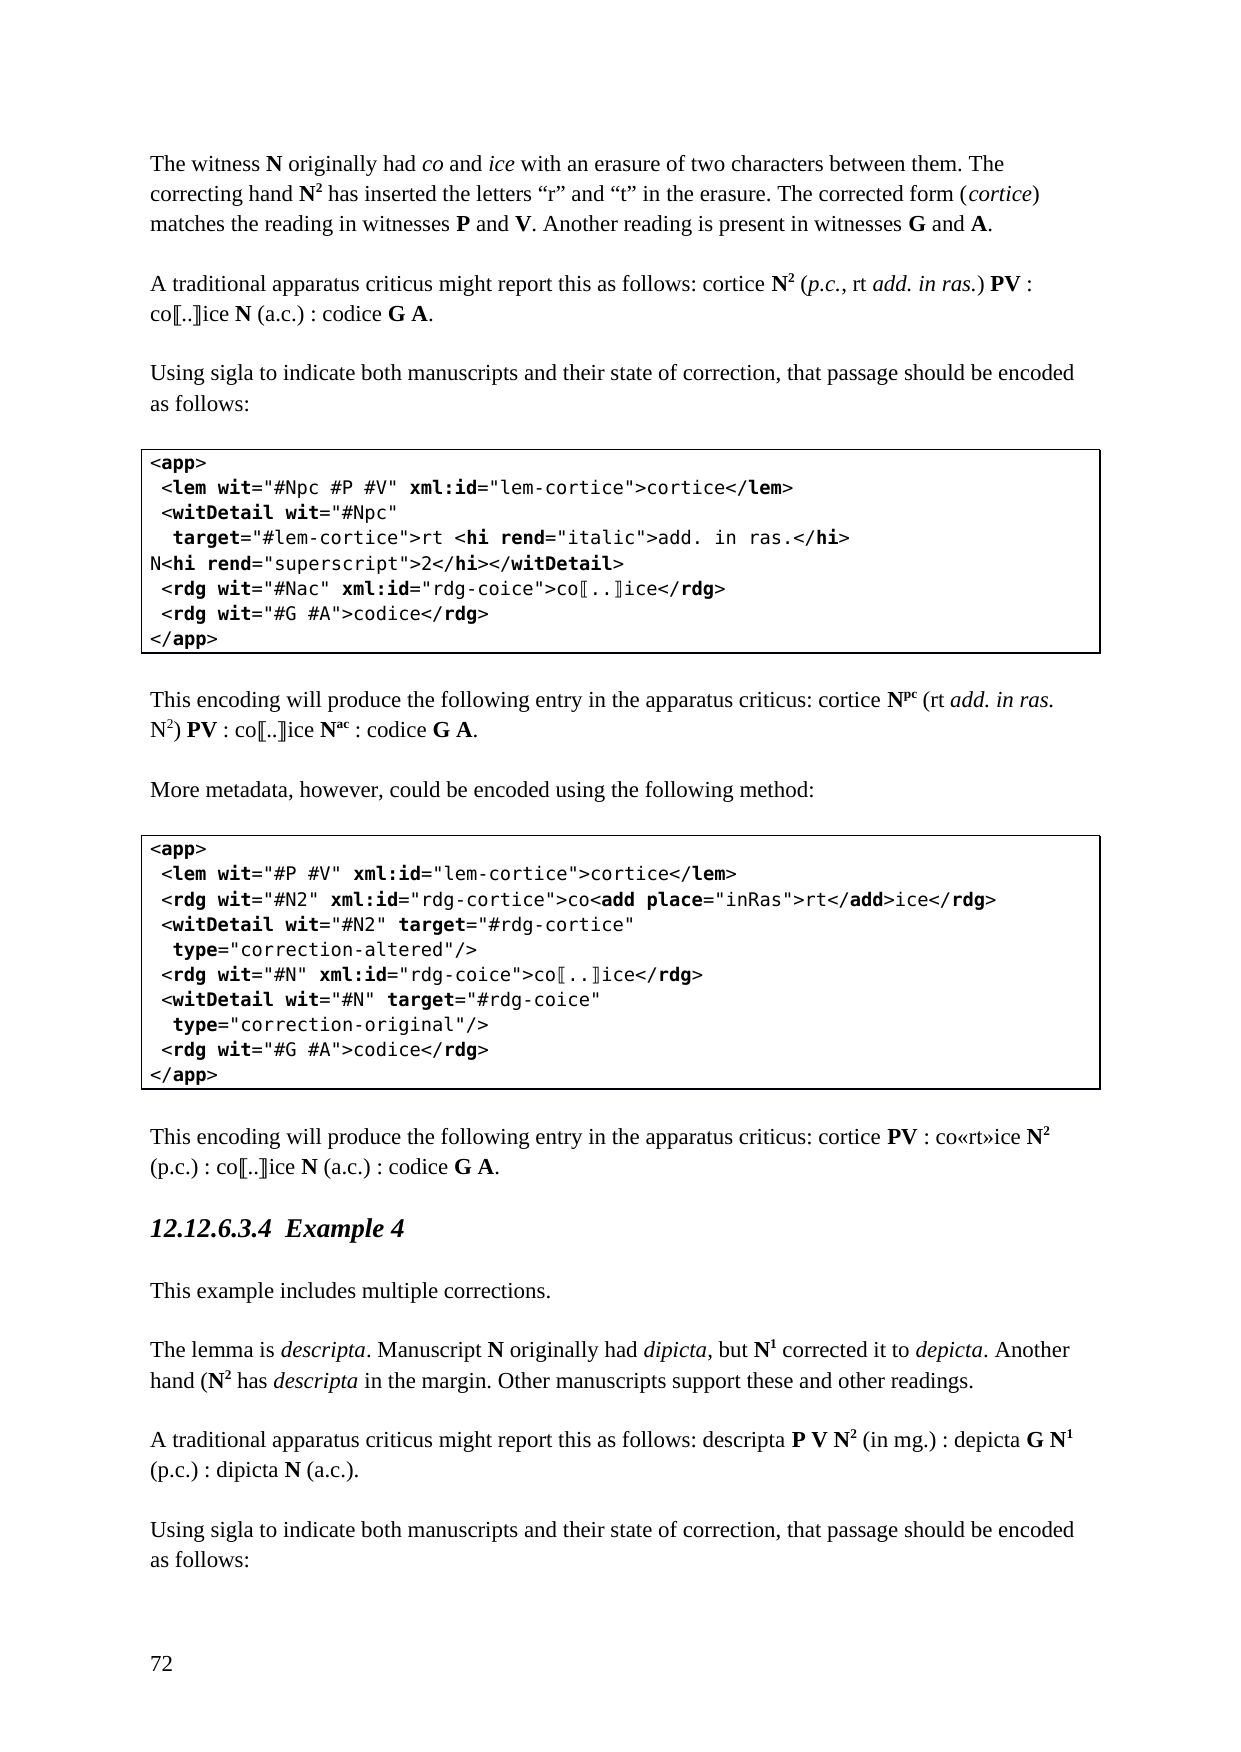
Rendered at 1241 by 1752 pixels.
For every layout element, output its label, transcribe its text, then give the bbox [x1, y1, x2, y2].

text This encoding will produce the following entry in the apparatus criticus: cortice PV : co«rt»ice N2 (p.c.) : co⟦..⟧ice N (a.c.) : codice G A. [150, 1123, 1090, 1179]
text This encoding will produce the following entry in the apparatus criticus: cortice Npc (rt add. in ras. N2) PV : co⟦..⟧ice Nac : codice G A. [150, 686, 1090, 743]
text The lemma is descripta. Manuscript N originally had dipicta, but N1 corrected it to depicta. Another hand (N2 has descripta in the margin. Other manuscripts support these and other readings. [150, 1337, 1090, 1393]
subtitle Example 4 [150, 1212, 1090, 1243]
text More metadata, however, could be encoded using the following method: [150, 776, 1090, 802]
text <app> <lem wit="#P #V" xml:id="lem-cortice">cortice</lem> <rdg wit="#N2" xml:id="rdg-cortice">co<add place="inRas">rt</add>ice</rdg> <witDetail wit="#N2" target="#rdg-cortice" type="correction-altered"/> <rdg wit="#N" xml:id="rdg-coice">co⟦..⟧ice</rdg> <witDetail wit="#N" target="#rdg-coice" type="correction-original"/> <rdg wit="#G #A">codice</rdg> </app> [142, 836, 1099, 1088]
text A traditional apparatus criticus might report this as follows: descripta P V N2 (in mg.) : depicta G N1 (p.c.) : dipicta N (a.c.). [150, 1426, 1090, 1483]
text The witness N originally had co and ice with an erasure of two characters between them. The correcting hand N2 has inserted the letters “r” and “t” in the erasure. The corrected form (cortice) matches the reading in witnesses P and V. Another reading is present in witnesses G and A. [150, 150, 1090, 237]
text Using sigla to indicate both manuscripts and their state of correction, that passage should be encoded as follows: [150, 359, 1090, 416]
text <app> <lem wit="#Npc #P #V" xml:id="lem-cortice">cortice</lem> <witDetail wit="#Npc" target="#lem-cortice">rt <hi rend="italic">add. in ras.</hi> N<hi rend="superscript">2</hi></witDetail> <rdg wit="#Nac" xml:id="rdg-coice">co⟦..⟧ice</rdg> <rdg wit="#G #A">codice</rdg> </app> [142, 450, 1099, 652]
text This example includes multiple corrections. [150, 1277, 1090, 1303]
text Using sigla to indicate both manuscripts and their state of correction, that passage should be encoded as follows: [150, 1516, 1090, 1572]
text A traditional apparatus criticus might report this as follows: cortice N2 (p.c., rt add. in ras.) PV : co⟦..⟧ice N (a.c.) : codice G A. [150, 270, 1090, 326]
